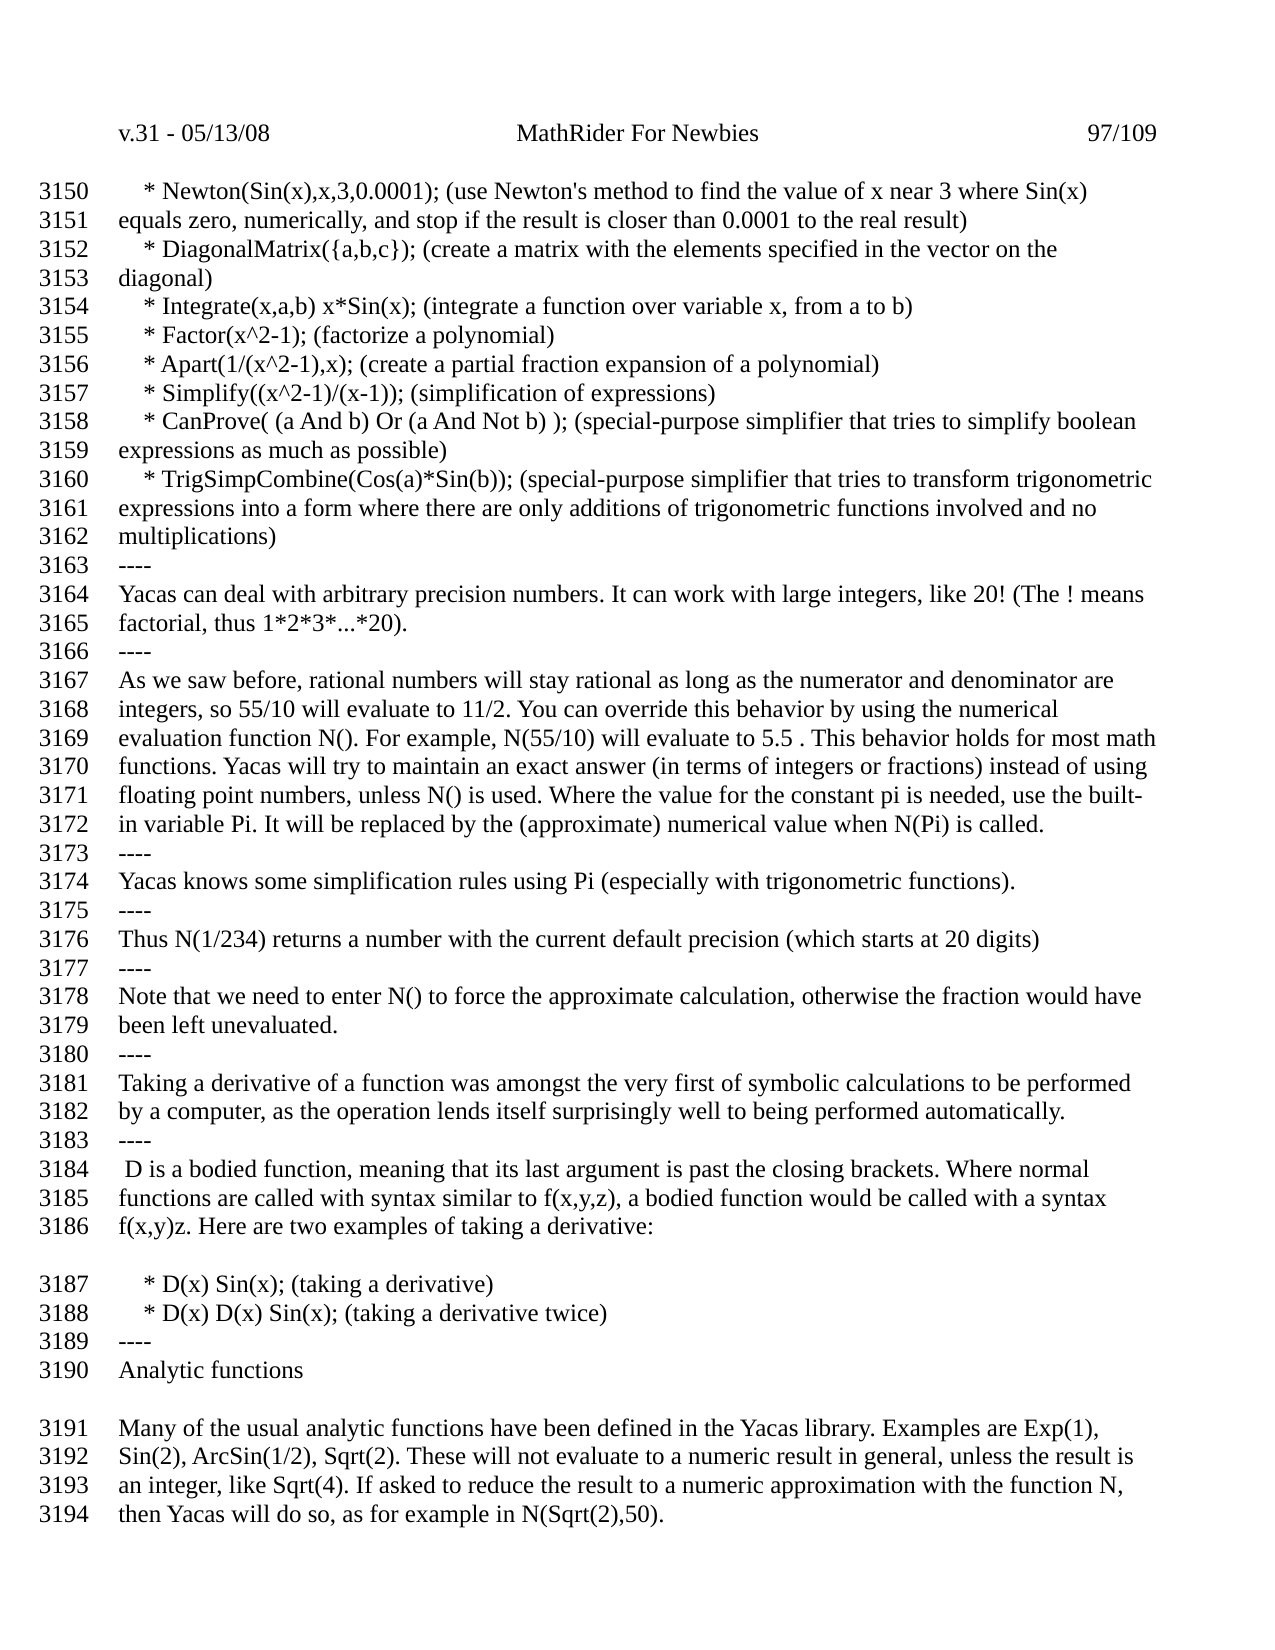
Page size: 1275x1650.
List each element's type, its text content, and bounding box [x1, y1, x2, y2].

text ---- [118, 838, 1157, 866]
text * Apart(1/(x^2-1),x); (create a partial fraction expansion of a polynomial) [118, 349, 1157, 378]
text * TrigSimpCombine(Cos(a)*Sin(b)); (special-purpose simplifier that tries to transform trigonometric expressions into a form where there are only additions of trigonometric functions involved and no multiplications) [118, 464, 1157, 550]
text * Integrate(x,a,b) x*Sin(x); (integrate a function over variable x, from a to b) [118, 291, 1157, 320]
text D is a bodied function, meaning that its last argument is past the closing brackets. Where normal functions are called with syntax similar to f(x,y,z), a bodied function would be called with a syntax f(x,y)z. Here are two examples of taking a derivative: [118, 1154, 1157, 1240]
text ---- [118, 1326, 1157, 1355]
text Yacas knows some simplification rules using Pi (especially with trigonometric functions). [118, 866, 1157, 895]
text ---- [118, 953, 1157, 981]
text Analytic functions [118, 1355, 1157, 1384]
text * Factor(x^2-1); (factorize a polynomial) [118, 320, 1157, 349]
text * CanProve( (a And b) Or (a And Not b) ); (special-purpose simplifier that tries to simplify boolean expressions as much as possible) [118, 406, 1157, 464]
text ---- [118, 1125, 1157, 1154]
text * DiagonalMatrix({a,b,c}); (create a matrix with the elements specified in the vector on the diagonal) [118, 234, 1157, 291]
text ---- [118, 636, 1157, 665]
text Note that we need to enter N() to force the approximate calculation, otherwise the fraction would have been left unevaluated. [118, 981, 1157, 1039]
text ---- [118, 550, 1157, 579]
text * Simplify((x^2-1)/(x-1)); (simplification of expressions) [118, 378, 1157, 406]
text Thus N(1/234) returns a number with the current default precision (which starts at 20 digits) [118, 924, 1157, 953]
text * Newton(Sin(x),x,3,0.0001); (use Newton's method to find the value of x near 3 where Sin(x) equals zero, numerically, and stop if the result is closer than 0.0001 to the real result) [118, 176, 1157, 234]
text Many of the usual analytic functions have been defined in the Yacas library. Examples are Exp(1), Sin(2), ArcSin(1/2), Sqrt(2). These will not evaluate to a numeric result in general, unless the result is an integer, like Sqrt(4). If asked to reduce the result to a numeric approximation with the function N, then Yacas will do so, as for example in N(Sqrt(2),50). [118, 1413, 1157, 1528]
text ---- [118, 895, 1157, 924]
text Taking a derivative of a function was amongst the very first of symbolic calculations to be performed by a computer, as the operation lends itself surprisingly well to being performed automatically. [118, 1068, 1157, 1125]
text Yacas can deal with arbitrary precision numbers. It can work with large integers, like 20! (The ! means factorial, thus 1*2*3*...*20). [118, 579, 1157, 636]
text ---- [118, 1039, 1157, 1068]
text * D(x) D(x) Sin(x); (taking a derivative twice) [118, 1298, 1157, 1326]
text As we saw before, rational numbers will stay rational as long as the numerator and denominator are integers, so 55/10 will evaluate to 11/2. You can override this behavior by using the numerical evaluation function N(). For example, N(55/10) will evaluate to 5.5 . This behavior holds for most math functions. Yacas will try to maintain an exact answer (in terms of integers or fractions) instead of using floating point numbers, unless N() is used. Where the value for the constant pi is needed, use the built-in variable Pi. It will be replaced by the (approximate) numerical value when N(Pi) is called. [118, 665, 1157, 838]
text * D(x) Sin(x); (taking a derivative) [118, 1269, 1157, 1298]
